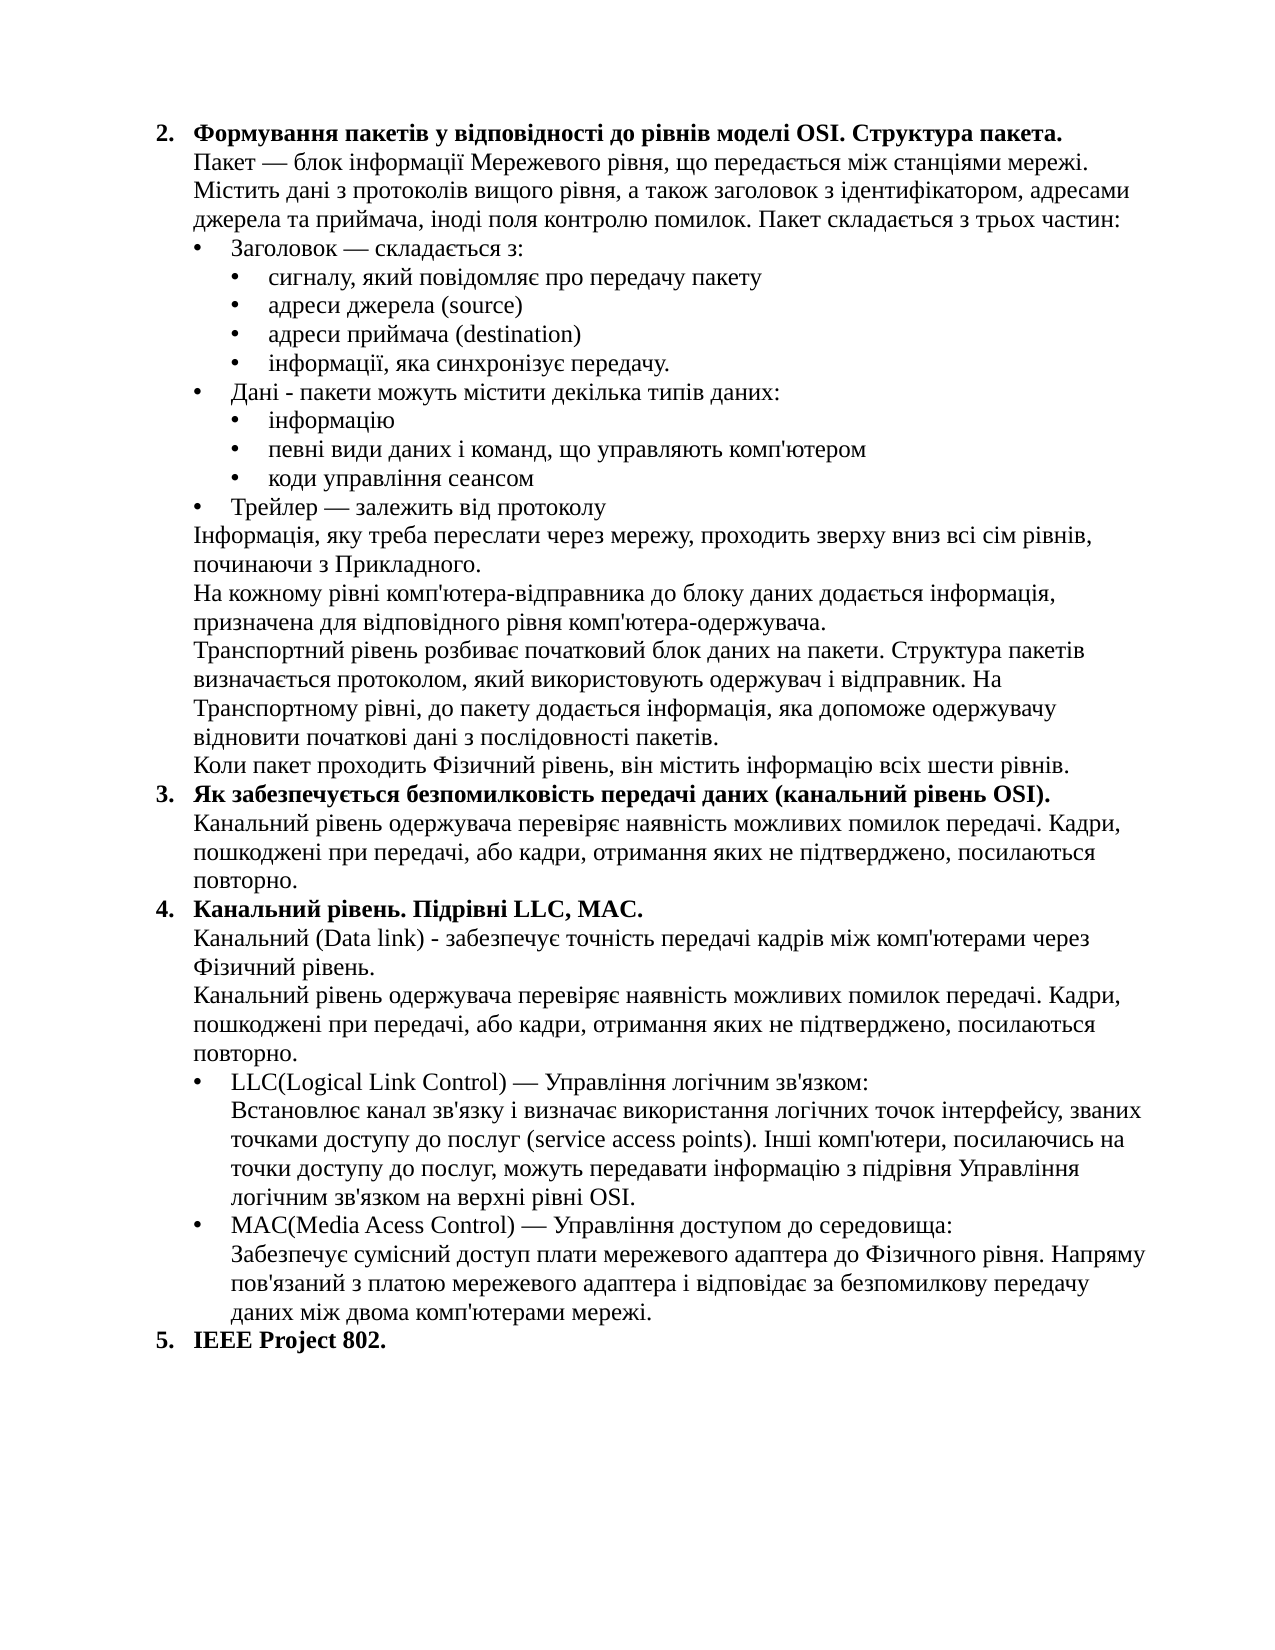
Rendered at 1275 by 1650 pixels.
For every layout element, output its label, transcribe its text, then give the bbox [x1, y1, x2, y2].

list Канальний (Data link) - забезпечує точність передачі кадрів між комп'ютерами через Фізичний рівень. [156, 923, 1157, 981]
list LLC(Logical Link Control) — Управління логічним зв'язком: [193, 1067, 1157, 1096]
list інформацію [231, 406, 1157, 434]
list Коли пакет проходить Фізичний рівень, він містить інформацію всіх шести рівнів. [156, 751, 1157, 779]
list Канальний рівень. Підрівні LLC, MAC. [156, 894, 1157, 923]
list сигналу, який повідомляє про передачу пакету [231, 262, 1157, 291]
list Забезпечує сумісний доступ плати мережевого адаптера до Фізичного рівня. Напряму пов'язаний з платою мережевого адаптера і відповідає за безпомилкову передачу даних між двома комп'ютерами мережі. [193, 1239, 1157, 1326]
list Трейлер — залежить від протоколу [193, 492, 1157, 521]
list адреси приймача (destination) [231, 319, 1157, 348]
list певні види даних і команд, що управляють комп'ютером [231, 434, 1157, 463]
list адреси джерела (source) [231, 291, 1157, 319]
list Як забезпечується безпомилковість передачі даних (канальний рівень OSI). [156, 779, 1157, 808]
list Заголовок — складається з: [193, 233, 1157, 262]
list Дані - пакети можуть містити декілька типів даних: [193, 377, 1157, 406]
list MAC(Media Acess Control) — Управління доступом до середовища: [193, 1211, 1157, 1239]
list Транспортний рівень розбиває початковий блок даних на пакети. Структура пакетів визначається протоколом, який використовують одержувач і відправник. На Транспортному рівні, до пакету додається інформація, яка допоможе одержувачу відновити початкові дані з послідовності пакетів. [156, 636, 1157, 751]
list Канальний рівень одержувача перевіряє наявність можливих помилок передачі. Кадри, пошкоджені при передачі, або кадри, отримання яких не підтверджено, посилаються повторно. [156, 981, 1157, 1067]
list коди управління сеансом [231, 463, 1157, 492]
list IEEE Project 802. [156, 1326, 1157, 1354]
list Інформація, яку треба переслати через мережу, проходить зверху вниз всі сім рівнів, починаючи з Прикладного. [156, 521, 1157, 578]
list Формування пакетів у відповідності до рівнів моделі OSI. Структура пакета. [156, 118, 1157, 147]
list На кожному рівні комп'ютера-відправника до блоку даних додається інформація, призначена для відповідного рівня комп'ютера-одержувача. [156, 578, 1157, 636]
list Встановлює канал зв'язку і визначає використання логічних точок інтерфейсу, званих точками доступу до послуг (service access points). Інші комп'ютери, посилаючись на точки доступу до послуг, можуть передавати інформацію з підрівня Управління логічним зв'язком на верхні рівні OSI. [193, 1096, 1157, 1211]
list Пакет — блок інформації Мережевого рівня, що передається між станціями мережі. Містить дані з протоколів вищого рівня, а також заголовок з ідентифікатором, адресами джерела та приймача, іноді поля контролю помилок. Пакет складається з трьох частин: [156, 147, 1157, 233]
list Канальний рівень одержувача перевіряє наявність можливих помилок передачі. Кадри, пошкоджені при передачі, або кадри, отримання яких не підтверджено, посилаються повторно. [156, 808, 1157, 894]
list інформації, яка синхронізує передачу. [231, 348, 1157, 377]
